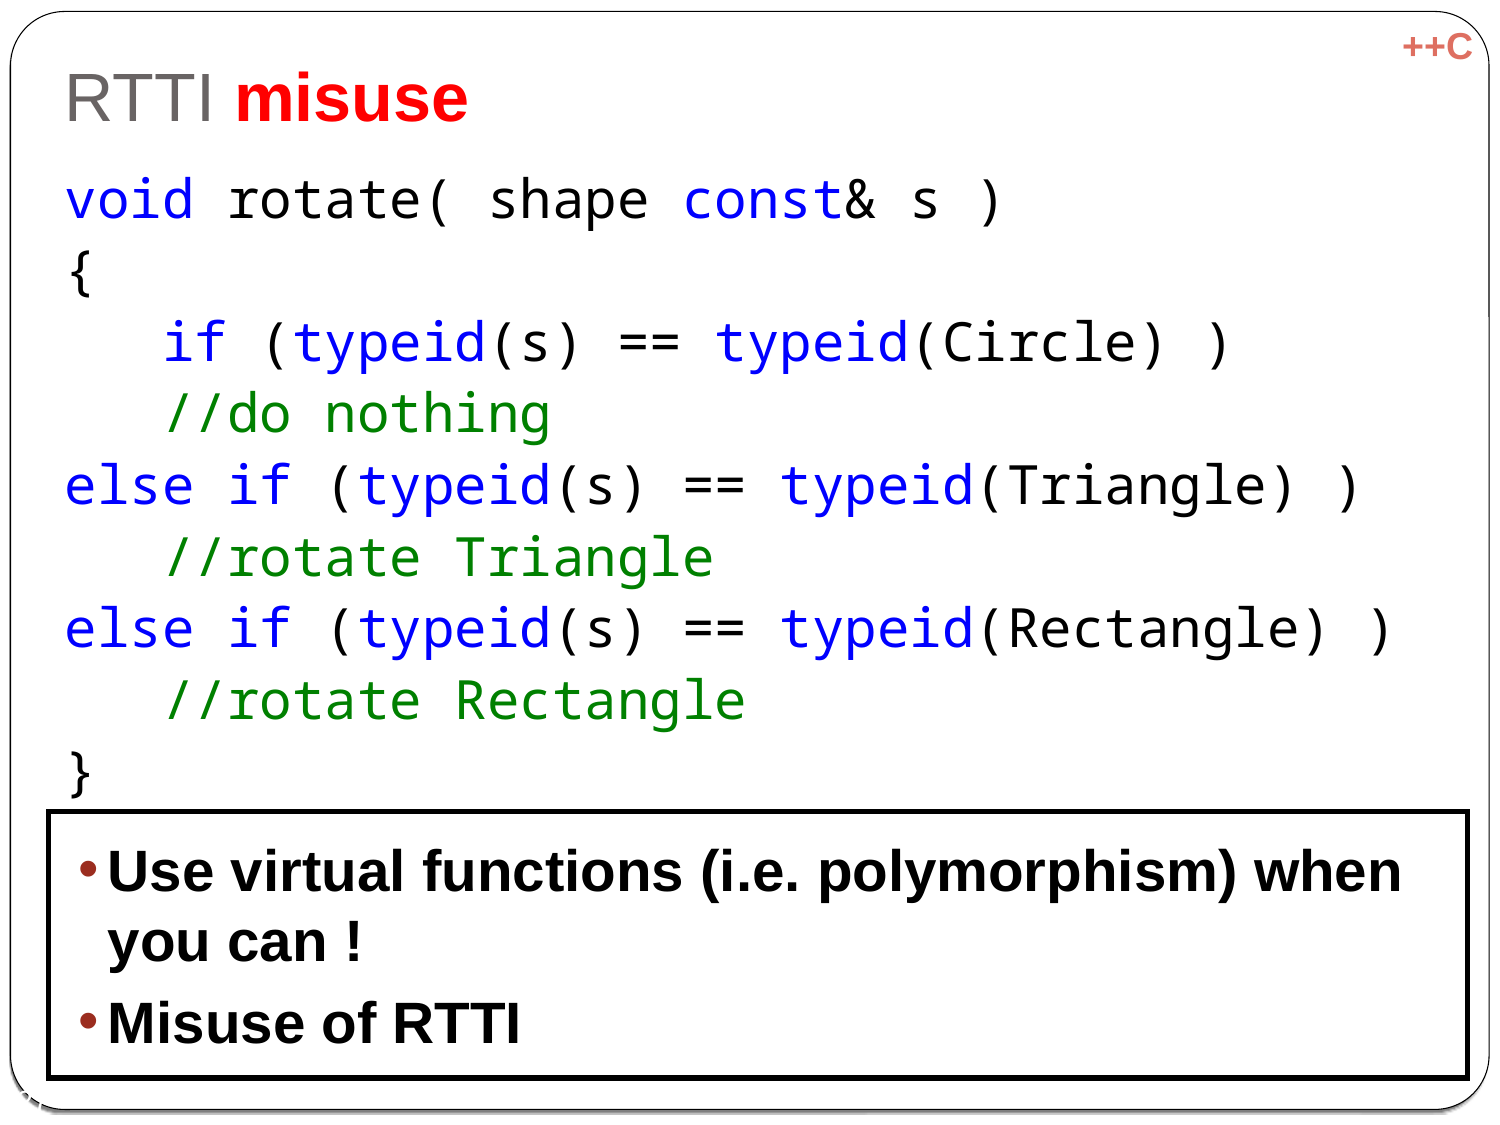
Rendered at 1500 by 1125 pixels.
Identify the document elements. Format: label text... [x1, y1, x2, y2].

list void rotate( shape const& s ) { if (typeid(s) == typeid(Circle) ) //do nothing else if (typeid(s) == typeid(Triangle) ) //rotate Triangle else if (typeid(s) == typeid(Rectangle) ) //rotate Rectangle } [50, 149, 1450, 811]
title RTTI misuse [50, 45, 1450, 149]
slide_number [0, 1074, 50, 1125]
text_box Use virtual functions (i.e. polymorphism) when you can ! Misuse of RTTI [48, 811, 1468, 1078]
list void rotate( shape const& s ) { if (typeid(s) == typeid(Circle) ) //do nothing else if (typeid(s) == typeid(Triangle) ) //rotate Triangle else if (typeid(s) == typeid(Rectangle) ) //rotate Rectangle } [50, 1078, 1450, 1088]
